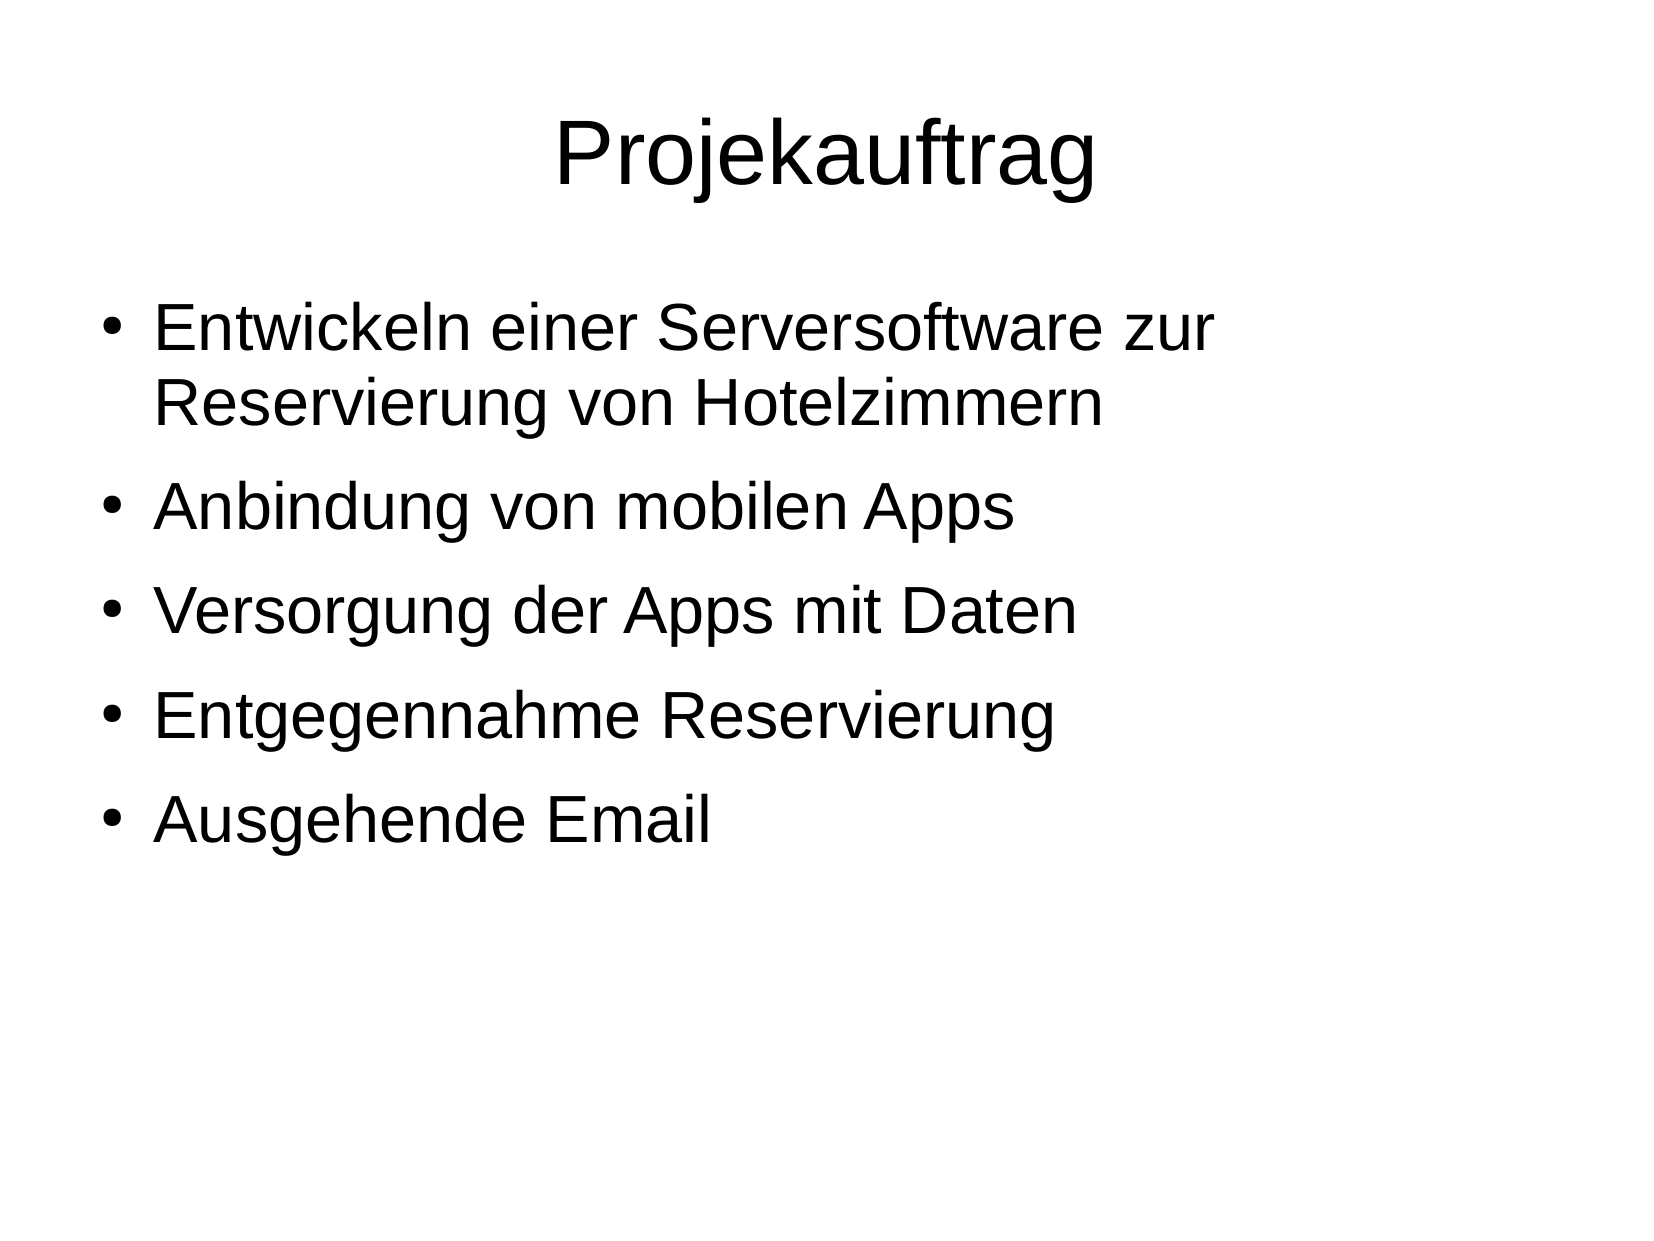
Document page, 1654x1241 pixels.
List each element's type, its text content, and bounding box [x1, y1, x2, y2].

list Entwickeln einer Serversoftware zur Reservierung von Hotelzimmern Anbindung von mobilen Apps Versorgung der Apps mit Daten Entgegennahme Reservierung Ausgehende Email [82, 290, 1571, 1010]
title Projekauftrag [82, 49, 1571, 257]
